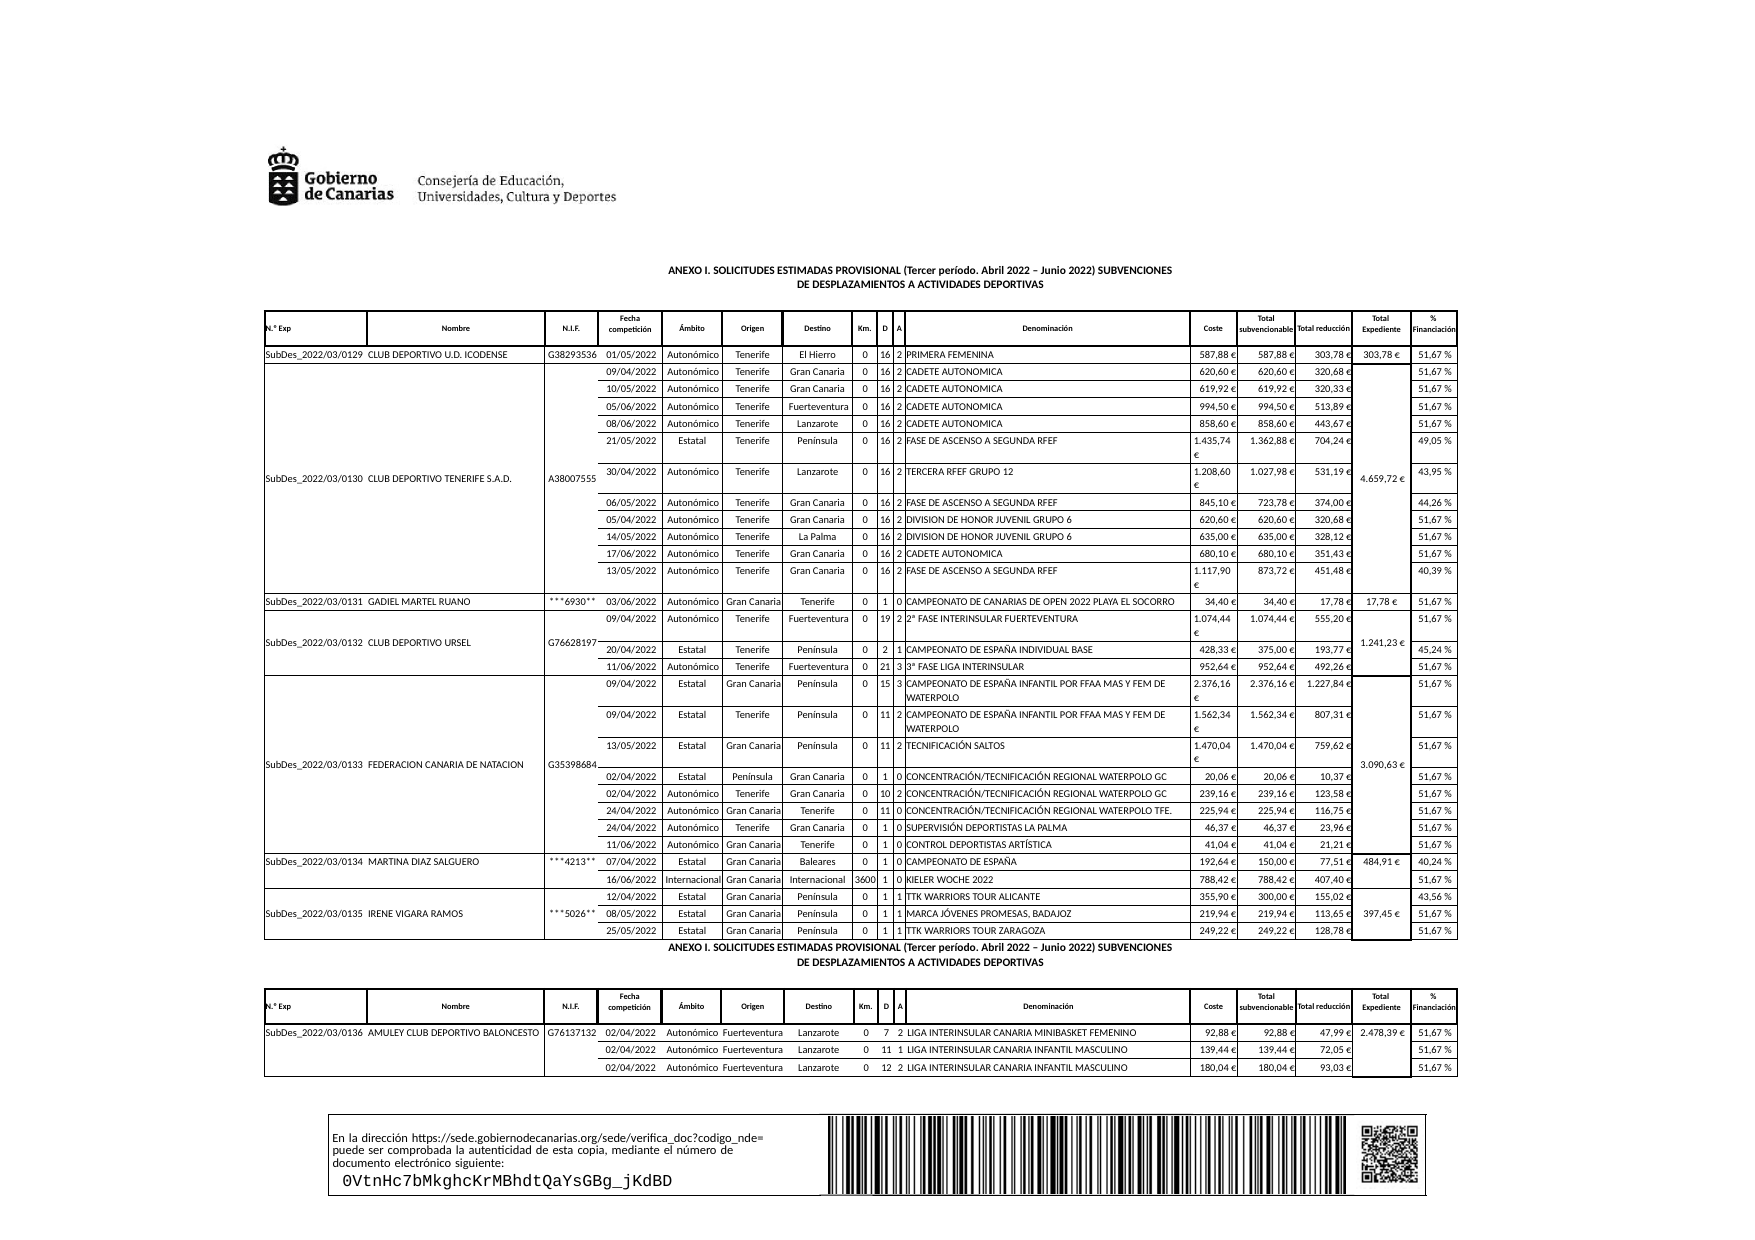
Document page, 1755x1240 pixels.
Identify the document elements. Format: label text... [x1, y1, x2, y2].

table_cell 0 [854, 1025, 878, 1041]
table_header A [895, 990, 905, 1023]
text ANEXO I. SOLICITUDES ESTIMADAS PROVISIONAL (Tercer período. Abril 2022 – Junio 2022) SUBVENCIONES DE DESPLAZAMIENTOS A ACTIVIDADES DEPORTIVAS [665, 263, 1176, 292]
table_cell 2 [894, 611, 905, 641]
table_cell 355,90 € [1191, 889, 1237, 904]
table_cell Autonómico [663, 594, 722, 610]
table_cell 21 [878, 659, 893, 675]
table_cell Fuerteventura [721, 1059, 784, 1076]
table_cell 150,00 € [1238, 854, 1295, 870]
table_cell Gran Canaria [783, 563, 852, 593]
table_cell Tenerife [783, 837, 852, 853]
table_cell 43,95 % [1412, 464, 1457, 493]
table_cell Autonómico [663, 563, 722, 593]
table_cell 0 [853, 563, 877, 593]
text ANEXO I. SOLICITUDES ESTIMADAS PROVISIONAL (Tercer período. Abril 2022 – Junio 2022) SUBVENCIONES DE DESPLAZAMIENTOS A ACTIVIDADES DEPORTIVAS [665, 941, 1176, 969]
table_cell 374,00 € [1296, 494, 1351, 510]
table_cell 1 [894, 1042, 906, 1058]
table_cell 531,19 € [1296, 464, 1351, 493]
table_cell 704,24 € [1296, 433, 1351, 462]
table_cell Península [783, 738, 852, 767]
table_cell 300,00 € [1238, 889, 1295, 904]
table_cell CONCENTRACIÓN/TECNIFICACIÓN REGIONAL WATERPOLO GC [906, 785, 1190, 801]
table_cell 635,00 € [1238, 529, 1295, 545]
table_header Destino [784, 312, 851, 345]
table_cell 3ª FASE LIGA INTERINSULAR [906, 659, 1190, 675]
table_cell 0 [853, 803, 877, 819]
table_cell 788,42 € [1191, 871, 1237, 887]
table_cell 2 [894, 546, 905, 562]
table_cell 0 [853, 906, 877, 922]
table_cell MARTINA DIAZ SALGUERO [367, 854, 544, 887]
table_cell 15 [878, 676, 893, 706]
table_header Denominación [907, 990, 1189, 1023]
table_cell Tenerife [723, 546, 782, 562]
table_cell TTK WARRIORS TOUR ZARAGOZA [906, 923, 1190, 939]
table_cell 723,78 € [1238, 494, 1295, 510]
table_cell 1.470,04 € [1191, 738, 1237, 767]
table_cell 41,04 € [1191, 837, 1237, 853]
table_cell Península [783, 676, 852, 706]
table_cell CLUB DEPORTIVO URSEL [367, 611, 544, 675]
table_cell 1 [878, 837, 893, 853]
table_cell Gran Canaria [723, 871, 782, 887]
table_cell 16/06/2022 [598, 871, 662, 887]
table_cell 451,48 € [1296, 563, 1351, 593]
table_cell 02/04/2022 [598, 1025, 661, 1041]
table_cell Fuerteventura [721, 1025, 784, 1041]
table_cell 1 [878, 594, 893, 610]
table_cell 1.435,74 € [1191, 433, 1237, 462]
table_cell FASE DE ASCENSO A SEGUNDA RFEF [906, 433, 1190, 462]
table_cell TTK WARRIORS TOUR ALICANTE [906, 889, 1190, 904]
table_cell CONTROL DEPORTISTAS ARTÍSTICA [906, 837, 1190, 853]
table_cell Tenerife [723, 563, 782, 593]
table_cell 16 [878, 347, 893, 363]
table_cell 320,68 € [1296, 364, 1351, 380]
table_cell ***4213** [545, 854, 598, 887]
table_cell Estatal [663, 676, 722, 706]
table_cell 1.562,34 € [1191, 707, 1237, 736]
table_cell 92,88 € [1238, 1025, 1295, 1041]
table_cell LIGA INTERINSULAR CANARIA INFANTIL MASCULINO [906, 1059, 1190, 1076]
table_cell G76628197 [545, 611, 598, 675]
table_cell 03/06/2022 [598, 594, 662, 610]
table_cell 0 [853, 768, 877, 784]
table_cell El Hierro [783, 347, 852, 363]
table_cell Autonómico [663, 464, 722, 493]
table_cell 7 [878, 1025, 894, 1041]
table_cell 1 [894, 906, 905, 922]
table_header Ámbito [663, 312, 721, 345]
table_cell 1 [878, 820, 893, 836]
table_cell Tenerife [783, 594, 852, 610]
table_cell 51,67 % [1412, 906, 1457, 922]
table_cell 0 [894, 871, 905, 887]
table_cell 0 [853, 433, 877, 462]
table_cell Internacional [663, 871, 722, 887]
table_cell 2.376,16 € [1238, 676, 1295, 706]
table_cell Península [783, 433, 852, 462]
table_cell 0 [853, 738, 877, 767]
table_cell 09/04/2022 [598, 364, 662, 380]
table_cell 328,12 € [1296, 529, 1351, 545]
table_cell Gran Canaria [723, 889, 782, 904]
table_cell 0 [853, 381, 877, 397]
table_cell 620,60 € [1191, 511, 1237, 527]
table_cell 16 [878, 381, 893, 397]
table_cell 1 [894, 923, 905, 939]
table_cell 16 [878, 416, 893, 432]
table_cell 51,67 % [1412, 546, 1457, 562]
table_cell 12 [878, 1059, 894, 1076]
table_cell 2 [894, 398, 905, 414]
table_cell Fuerteventura [783, 659, 852, 675]
table_cell 180,04 € [1191, 1059, 1237, 1076]
table_cell 51,67 % [1412, 837, 1457, 853]
table_cell ***6930** [545, 594, 598, 610]
table_cell 51,67 % [1412, 659, 1457, 675]
table_cell 759,62 € [1296, 738, 1351, 767]
table_cell SubDes_2022/03/0136 [265, 1025, 367, 1076]
table_cell 249,22 € [1191, 923, 1237, 939]
table_cell 11 [878, 707, 893, 736]
table_cell Gran Canaria [723, 854, 782, 870]
table_cell 2 [894, 563, 905, 593]
table_cell 0 [894, 768, 905, 784]
table_cell 484,91 € [1353, 855, 1410, 887]
table_cell 0 [853, 398, 877, 414]
table_cell 1 [878, 889, 893, 904]
table_cell Península [783, 642, 852, 658]
table_cell 19 [878, 611, 893, 641]
table_cell 0 [853, 889, 877, 904]
table_cell Fuerteventura [783, 398, 852, 414]
table_cell 51,67 % [1412, 803, 1457, 819]
table_cell 0 [894, 803, 905, 819]
table_cell 09/04/2022 [598, 676, 662, 706]
table_cell 219,94 € [1191, 906, 1237, 922]
table_cell 0 [853, 416, 877, 432]
table_cell 07/04/2022 [598, 854, 662, 870]
table_cell La Palma [783, 529, 852, 545]
table_cell 320,68 € [1296, 511, 1351, 527]
table_header % Financiación [1412, 312, 1456, 345]
table_cell 994,50 € [1191, 398, 1237, 414]
table_cell 2ª FASE INTERINSULAR FUERTEVENTURA [906, 611, 1190, 641]
table_cell LIGA INTERINSULAR CANARIA MINIBASKET FEMENINO [906, 1025, 1190, 1041]
table_header D [879, 990, 893, 1023]
table_header Denominación [906, 312, 1189, 345]
table_cell Península [723, 768, 782, 784]
table_cell 587,88 € [1238, 347, 1295, 363]
table_cell Gran Canaria [723, 837, 782, 853]
table_cell Península [783, 889, 852, 904]
table_cell 46,37 € [1191, 820, 1237, 836]
table_cell 407,40 € [1296, 871, 1351, 887]
table_cell Autonómico [661, 1059, 721, 1076]
table_cell 0 [853, 923, 877, 939]
table_cell 139,44 € [1191, 1042, 1237, 1058]
table_cell 93,03 € [1296, 1059, 1352, 1076]
table_cell 249,22 € [1238, 923, 1295, 939]
table_cell 0 [853, 494, 877, 510]
table_cell Tenerife [723, 785, 782, 801]
table_header Destino [785, 990, 853, 1023]
table_cell 0 [853, 529, 877, 545]
table_cell 123,58 € [1296, 785, 1351, 801]
table_cell KIELER WOCHE 2022 [906, 871, 1190, 887]
table_cell 41,04 € [1238, 837, 1295, 853]
table_cell 788,42 € [1238, 871, 1295, 887]
table_cell 807,31 € [1296, 707, 1351, 736]
table_cell 51,67 % [1412, 1059, 1457, 1076]
table_cell Autonómico [663, 546, 722, 562]
table_cell CADETE AUTONOMICA [906, 416, 1190, 432]
table_cell 0 [853, 347, 877, 363]
table_cell 0 [853, 611, 877, 641]
table_header Total subvencionable [1238, 990, 1295, 1023]
table_cell 2 [894, 511, 905, 527]
table_cell SubDes_2022/03/0130 [265, 364, 367, 593]
table_cell 2 [894, 381, 905, 397]
table_cell 620,60 € [1238, 511, 1295, 527]
table_cell 17,78 € [1353, 594, 1410, 610]
table_cell 51,67 % [1412, 1025, 1457, 1041]
table_cell 2 [894, 1025, 906, 1041]
table_header Nombre [368, 990, 543, 1023]
table_cell 1 [894, 642, 905, 658]
table_cell 858,60 € [1238, 416, 1295, 432]
table_cell Gran Canaria [723, 594, 782, 610]
table_cell Autonómico [663, 416, 722, 432]
table_cell Península [783, 906, 852, 922]
table_cell 2 [894, 738, 905, 767]
table_cell 1.074,44 € [1238, 611, 1295, 641]
table_cell Autonómico [663, 381, 722, 397]
table_cell Estatal [663, 854, 722, 870]
table_cell Lanzarote [783, 416, 852, 432]
table_cell 51,67 % [1412, 398, 1457, 414]
table_cell 51,67 % [1412, 923, 1457, 939]
table_cell SubDes_2022/03/0135 [265, 889, 367, 939]
table_header N.º Exp [266, 990, 366, 1023]
table_cell 1.208,60 € [1191, 464, 1237, 493]
table_cell 619,92 € [1238, 381, 1295, 397]
table_cell 51,67 % [1412, 416, 1457, 432]
table_cell 858,60 € [1191, 416, 1237, 432]
table_cell 0 [853, 785, 877, 801]
table_cell Tenerife [723, 381, 782, 397]
table_cell 10/05/2022 [598, 381, 662, 397]
table_cell 225,94 € [1238, 803, 1295, 819]
table_cell 128,78 € [1296, 923, 1351, 939]
table_cell 443,67 € [1296, 416, 1351, 432]
table_cell 2 [894, 785, 905, 801]
table_cell 587,88 € [1191, 347, 1237, 363]
table_header Coste [1191, 312, 1236, 345]
table_cell 51,67 % [1412, 1042, 1457, 1058]
table_cell SubDes_2022/03/0134 [265, 854, 367, 887]
table_cell 680,10 € [1191, 546, 1237, 562]
table_cell 16 [878, 563, 893, 593]
table_cell Autonómico [663, 820, 722, 836]
table_cell 2 [894, 464, 905, 493]
table_cell 46,37 € [1238, 820, 1295, 836]
table_header A [894, 312, 904, 345]
table_cell 1 [878, 923, 893, 939]
table_cell 09/04/2022 [598, 611, 662, 641]
table_header Fecha competición [599, 312, 661, 345]
table_cell TECNIFICACIÓN SALTOS [906, 738, 1190, 767]
table_cell 1.470,04 € [1238, 738, 1295, 767]
table_cell 2 [894, 494, 905, 510]
table_cell Tenerife [723, 398, 782, 414]
table_cell 11 [878, 738, 893, 767]
table_cell Estatal [663, 768, 722, 784]
table_cell 20,06 € [1191, 768, 1237, 784]
table_cell 635,00 € [1191, 529, 1237, 545]
table_cell TERCERA RFEF GRUPO 12 [906, 464, 1190, 493]
table_cell 51,67 % [1412, 676, 1457, 706]
table_cell Gran Canaria [783, 785, 852, 801]
table_cell 492,26 € [1296, 659, 1351, 675]
table_cell 2 [894, 416, 905, 432]
table_cell 12/04/2022 [598, 889, 662, 904]
table_cell 30/04/2022 [598, 464, 662, 493]
table_cell 20/04/2022 [598, 642, 662, 658]
table_cell 845,10 € [1191, 494, 1237, 510]
table_cell 11 [878, 803, 893, 819]
table_cell 16 [878, 511, 893, 527]
table_cell Tenerife [723, 464, 782, 493]
table_cell CLUB DEPORTIVO TENERIFE S.A.D. [367, 364, 544, 593]
table_cell Tenerife [723, 611, 782, 641]
table_cell 02/04/2022 [598, 768, 662, 784]
table_cell Gran Canaria [723, 803, 782, 819]
table_cell 14/05/2022 [598, 529, 662, 545]
table_header Total reducción [1296, 312, 1351, 345]
table_cell CONCENTRACIÓN/TECNIFICACIÓN REGIONAL WATERPOLO GC [906, 768, 1190, 784]
table_header Origen [723, 312, 781, 345]
table_cell CAMPEONATO DE ESPAÑA INFANTIL POR FFAA MAS Y FEM DE WATERPOLO [906, 676, 1190, 706]
table_cell 239,16 € [1238, 785, 1295, 801]
table_cell 219,94 € [1238, 906, 1295, 922]
table_header Fecha competición [599, 990, 660, 1023]
table_cell 0 [853, 642, 877, 658]
table_cell Tenerife [723, 659, 782, 675]
table_cell 21/05/2022 [598, 433, 662, 462]
table_cell 2 [894, 364, 905, 380]
table_cell 1.074,44 € [1191, 611, 1237, 641]
table_cell 0 [894, 854, 905, 870]
table_cell 47,99 € [1296, 1025, 1352, 1041]
table_cell Gran Canaria [783, 494, 852, 510]
table_cell Lanzarote [784, 1025, 853, 1041]
table_cell 51,67 % [1412, 511, 1457, 527]
table_cell 0 [853, 837, 877, 853]
table_cell 2 [894, 529, 905, 545]
table_cell 239,16 € [1191, 785, 1237, 801]
table_cell 49,05 % [1412, 433, 1457, 462]
table_cell Península [783, 923, 852, 939]
table_cell Fuerteventura [721, 1042, 784, 1058]
table_cell 40,39 % [1412, 563, 1457, 593]
table_cell 40,24 % [1412, 854, 1457, 870]
table_cell LIGA INTERINSULAR CANARIA INFANTIL MASCULINO [906, 1042, 1190, 1058]
table_cell 0 [853, 820, 877, 836]
table_cell FASE DE ASCENSO A SEGUNDA RFEF [906, 494, 1190, 510]
table_cell 2.376,16 € [1191, 676, 1237, 706]
table_cell CAMPEONATO DE ESPAÑA [906, 854, 1190, 870]
table_cell Internacional [783, 871, 852, 887]
table_cell 2 [894, 433, 905, 462]
table_cell Gran Canaria [783, 381, 852, 397]
table_cell 952,64 € [1238, 659, 1295, 675]
table_cell 51,67 % [1412, 364, 1457, 380]
table_cell Lanzarote [784, 1059, 853, 1076]
table_cell Gran Canaria [723, 906, 782, 922]
table_cell 51,67 % [1412, 820, 1457, 836]
table_cell CLUB DEPORTIVO U.D. ICODENSE [367, 347, 544, 363]
table_header N.º Exp [266, 312, 366, 345]
table_cell CADETE AUTONOMICA [906, 364, 1190, 380]
table_cell 02/04/2022 [598, 1042, 661, 1058]
table_cell 0 [853, 707, 877, 736]
table_cell 16 [878, 364, 893, 380]
table_cell 20,06 € [1238, 768, 1295, 784]
table_cell 2 [894, 1059, 906, 1076]
table_cell 180,04 € [1238, 1059, 1295, 1076]
table_cell 02/04/2022 [598, 785, 662, 801]
table_cell 397,45 € [1353, 889, 1410, 939]
table_cell Gran Canaria [783, 511, 852, 527]
table_cell 0 [894, 820, 905, 836]
table_cell ***5026** [545, 889, 598, 939]
table_cell 1.362,88 € [1238, 433, 1295, 462]
table_cell 16 [878, 529, 893, 545]
table_cell Gran Canaria [783, 364, 852, 380]
table_cell 680,10 € [1238, 546, 1295, 562]
table_cell 303,78 € [1296, 347, 1351, 363]
table_cell DIVISION DE HONOR JUVENIL GRUPO 6 [906, 511, 1190, 527]
table_cell 1.027,98 € [1238, 464, 1295, 493]
table_cell 3 [894, 676, 905, 706]
table_cell SubDes_2022/03/0129 [265, 347, 367, 363]
table_cell 555,20 € [1296, 611, 1351, 641]
table_cell Autonómico [663, 659, 722, 675]
table_cell 34,40 € [1191, 594, 1237, 610]
table_cell 45,24 % [1412, 642, 1457, 658]
table_header Nombre [368, 312, 544, 345]
table_cell 17,78 € [1296, 594, 1351, 610]
table_cell Tenerife [723, 642, 782, 658]
table_cell 16 [878, 398, 893, 414]
table_cell 51,67 % [1412, 529, 1457, 545]
table_cell 06/05/2022 [598, 494, 662, 510]
table_cell 2.478,39 € [1353, 1025, 1410, 1076]
table_cell Gran Canaria [723, 738, 782, 767]
table_header Km. [853, 312, 876, 345]
table_header Total reducción [1297, 990, 1351, 1023]
table_cell 51,67 % [1412, 347, 1457, 363]
table_cell 51,67 % [1412, 871, 1457, 887]
table_cell CADETE AUTONOMICA [906, 546, 1190, 562]
table_cell 16 [878, 433, 893, 462]
table_cell 2 [878, 642, 893, 658]
table_cell 08/06/2022 [598, 416, 662, 432]
table_cell 16 [878, 464, 893, 493]
table_cell Gran Canaria [723, 676, 782, 706]
table_cell CONCENTRACIÓN/TECNIFICACIÓN REGIONAL WATERPOLO TFE. [906, 803, 1190, 819]
table_cell DIVISION DE HONOR JUVENIL GRUPO 6 [906, 529, 1190, 545]
table_cell Autonómico [663, 803, 722, 819]
table_cell CADETE AUTONOMICA [906, 398, 1190, 414]
table_cell Estatal [663, 738, 722, 767]
table_cell 375,00 € [1238, 642, 1295, 658]
table_cell 01/05/2022 [598, 347, 662, 363]
table_cell 02/04/2022 [598, 1059, 661, 1076]
table_cell Tenerife [783, 803, 852, 819]
table_cell 21,21 € [1296, 837, 1351, 853]
table_header Coste [1191, 990, 1236, 1023]
table_cell 16 [878, 494, 893, 510]
table_cell 77,51 € [1296, 854, 1351, 870]
table_cell 1 [878, 768, 893, 784]
table_cell Gran Canaria [723, 923, 782, 939]
table_cell 0 [853, 511, 877, 527]
table_header % Financiación [1412, 990, 1456, 1023]
table_cell 1 [878, 854, 893, 870]
table_cell Estatal [663, 906, 722, 922]
table_cell Autonómico [663, 494, 722, 510]
table_cell 05/04/2022 [598, 511, 662, 527]
table_cell 1 [878, 906, 893, 922]
table_cell 620,60 € [1191, 364, 1237, 380]
table_cell Autonómico [663, 785, 722, 801]
table_cell SubDes_2022/03/0131 [265, 594, 367, 610]
table_cell 952,64 € [1191, 659, 1237, 675]
table_cell Lanzarote [784, 1042, 853, 1058]
table_cell 0 [853, 676, 877, 706]
table_cell 351,43 € [1296, 546, 1351, 562]
table_cell IRENE VIGARA RAMOS [367, 889, 544, 939]
table_header Km. [855, 990, 877, 1023]
table_cell 0 [853, 854, 877, 870]
table_cell Tenerife [723, 347, 782, 363]
table_cell 192,64 € [1191, 854, 1237, 870]
table_cell A38007555 [545, 364, 598, 593]
table_cell 193,77 € [1296, 642, 1351, 658]
table_cell Autonómico [663, 398, 722, 414]
table_cell 2 [894, 347, 905, 363]
table_cell 303,78 € [1353, 347, 1410, 363]
table_cell 0 [853, 364, 877, 380]
table_header N.I.F. [545, 990, 596, 1023]
table_cell SUPERVISIÓN DEPORTISTAS LA PALMA [906, 820, 1190, 836]
table_cell 17/06/2022 [598, 546, 662, 562]
table_cell Estatal [663, 707, 722, 736]
table_cell Tenerife [723, 529, 782, 545]
table_cell Gran Canaria [783, 546, 852, 562]
table_cell 11 [878, 1042, 894, 1058]
table_cell Península [783, 707, 852, 736]
table_cell 320,33 € [1296, 381, 1351, 397]
table_cell Autonómico [661, 1042, 721, 1058]
table_cell Autonómico [663, 611, 722, 641]
table_cell 4.659,72 € [1353, 365, 1410, 593]
table_cell Gran Canaria [783, 820, 852, 836]
table_cell 09/04/2022 [598, 707, 662, 736]
table_cell Tenerife [723, 511, 782, 527]
table_cell 0 [853, 464, 877, 493]
table_cell 05/06/2022 [598, 398, 662, 414]
table_cell 08/05/2022 [598, 906, 662, 922]
table_cell Estatal [663, 889, 722, 904]
table_cell 24/04/2022 [598, 820, 662, 836]
table_cell 1.227,84 € [1296, 676, 1351, 706]
table_cell Baleares [783, 854, 852, 870]
table_cell 0 [854, 1042, 878, 1058]
table_cell 1 [878, 871, 893, 887]
table_cell MARCA JÓVENES PROMESAS, BADAJOZ [906, 906, 1190, 922]
table_cell 23,96 € [1296, 820, 1351, 836]
table_cell Autonómico [663, 347, 722, 363]
table_cell AMULEY CLUB DEPORTIVO BALONCESTO [367, 1025, 544, 1076]
table_header Total subvencionable [1238, 312, 1294, 345]
table_cell GADIEL MARTEL RUANO [367, 594, 544, 610]
table_cell 513,89 € [1296, 398, 1351, 414]
table_cell Autonómico [663, 529, 722, 545]
table_cell 51,67 % [1412, 381, 1457, 397]
table_cell G38293536 [545, 347, 598, 363]
table_cell Tenerife [723, 433, 782, 462]
table_cell 24/04/2022 [598, 803, 662, 819]
table_cell 1.562,34 € [1238, 707, 1295, 736]
table_cell G35398684 [545, 676, 598, 853]
table_cell 11/06/2022 [598, 659, 662, 675]
table_cell 994,50 € [1238, 398, 1295, 414]
table_cell 0 [894, 594, 905, 610]
table_cell Tenerife [723, 364, 782, 380]
table_cell 92,88 € [1191, 1025, 1237, 1041]
table_cell 428,33 € [1191, 642, 1237, 658]
table_cell Autonómico [661, 1025, 721, 1041]
table_cell 51,67 % [1412, 707, 1457, 736]
table_cell Autonómico [663, 837, 722, 853]
table_cell 225,94 € [1191, 803, 1237, 819]
table_cell SubDes_2022/03/0132 [265, 611, 367, 675]
table_cell 51,67 % [1412, 785, 1457, 801]
table_cell Estatal [663, 923, 722, 939]
table_cell FASE DE ASCENSO A SEGUNDA RFEF [906, 563, 1190, 593]
table_cell 44,26 % [1412, 494, 1457, 510]
table_header Origen [722, 990, 783, 1023]
table_cell 0 [894, 837, 905, 853]
table_cell 72,05 € [1296, 1042, 1352, 1058]
table_cell 1 [894, 889, 905, 904]
table_cell 25/05/2022 [598, 923, 662, 939]
table_cell 113,65 € [1296, 906, 1351, 922]
table_cell CAMPEONATO DE CANARIAS DE OPEN 2022 PLAYA EL SOCORRO [906, 594, 1190, 610]
table_cell CAMPEONATO DE ESPAÑA INDIVIDUAL BASE [906, 642, 1190, 658]
table_header N.I.F. [546, 312, 597, 345]
table_header Total Expediente [1353, 990, 1410, 1023]
table_cell 3.090,63 € [1353, 677, 1410, 853]
table_header Total Expediente [1353, 312, 1410, 345]
table_cell 3 [894, 659, 905, 675]
table_header Ámbito [663, 990, 720, 1023]
table_cell 2 [894, 707, 905, 736]
table_cell 16 [878, 546, 893, 562]
table_cell Autonómico [663, 364, 722, 380]
table_cell 139,44 € [1238, 1042, 1295, 1058]
table_cell Gran Canaria [783, 768, 852, 784]
table_cell 13/05/2022 [598, 738, 662, 767]
table_cell 116,75 € [1296, 803, 1351, 819]
table_cell 10,37 € [1296, 768, 1351, 784]
table_cell Tenerife [723, 820, 782, 836]
table_cell 0 [853, 659, 877, 675]
table_cell 51,67 % [1412, 594, 1457, 610]
table_cell Tenerife [723, 416, 782, 432]
table_cell FEDERACION CANARIA DE NATACION [367, 676, 544, 853]
table_cell 51,67 % [1412, 768, 1457, 784]
table_cell 1.241,23 € [1353, 611, 1410, 675]
table_cell Tenerife [723, 707, 782, 736]
table_cell 155,02 € [1296, 889, 1351, 904]
table_cell Lanzarote [783, 464, 852, 493]
table_header D [878, 312, 892, 345]
table_cell 620,60 € [1238, 364, 1295, 380]
table_cell 0 [854, 1059, 878, 1076]
table_cell 0 [853, 546, 877, 562]
table_cell Estatal [663, 433, 722, 462]
table_cell 619,92 € [1191, 381, 1237, 397]
table_cell CADETE AUTONOMICA [906, 381, 1190, 397]
table_cell PRIMERA FEMENINA [906, 347, 1190, 363]
table_cell Autonómico [663, 511, 722, 527]
table_cell Fuerteventura [783, 611, 852, 641]
table_cell 34,40 € [1238, 594, 1295, 610]
table_cell CAMPEONATO DE ESPAÑA INFANTIL POR FFAA MAS Y FEM DE WATERPOLO [906, 707, 1190, 736]
table_cell Tenerife [723, 494, 782, 510]
table_cell 0 [853, 594, 877, 610]
table_cell SubDes_2022/03/0133 [265, 676, 367, 853]
table_cell 3600 [853, 871, 877, 887]
table_cell 10 [878, 785, 893, 801]
table_cell 873,72 € [1238, 563, 1295, 593]
table_cell Estatal [663, 642, 722, 658]
table_cell 51,67 % [1412, 738, 1457, 767]
table_cell G76137132 [545, 1025, 597, 1076]
table_cell 43,56 % [1412, 889, 1457, 904]
table_cell 13/05/2022 [598, 563, 662, 593]
table_cell 11/06/2022 [598, 837, 662, 853]
table_cell 51,67 % [1412, 611, 1457, 641]
table_cell 1.117,90 € [1191, 563, 1237, 593]
